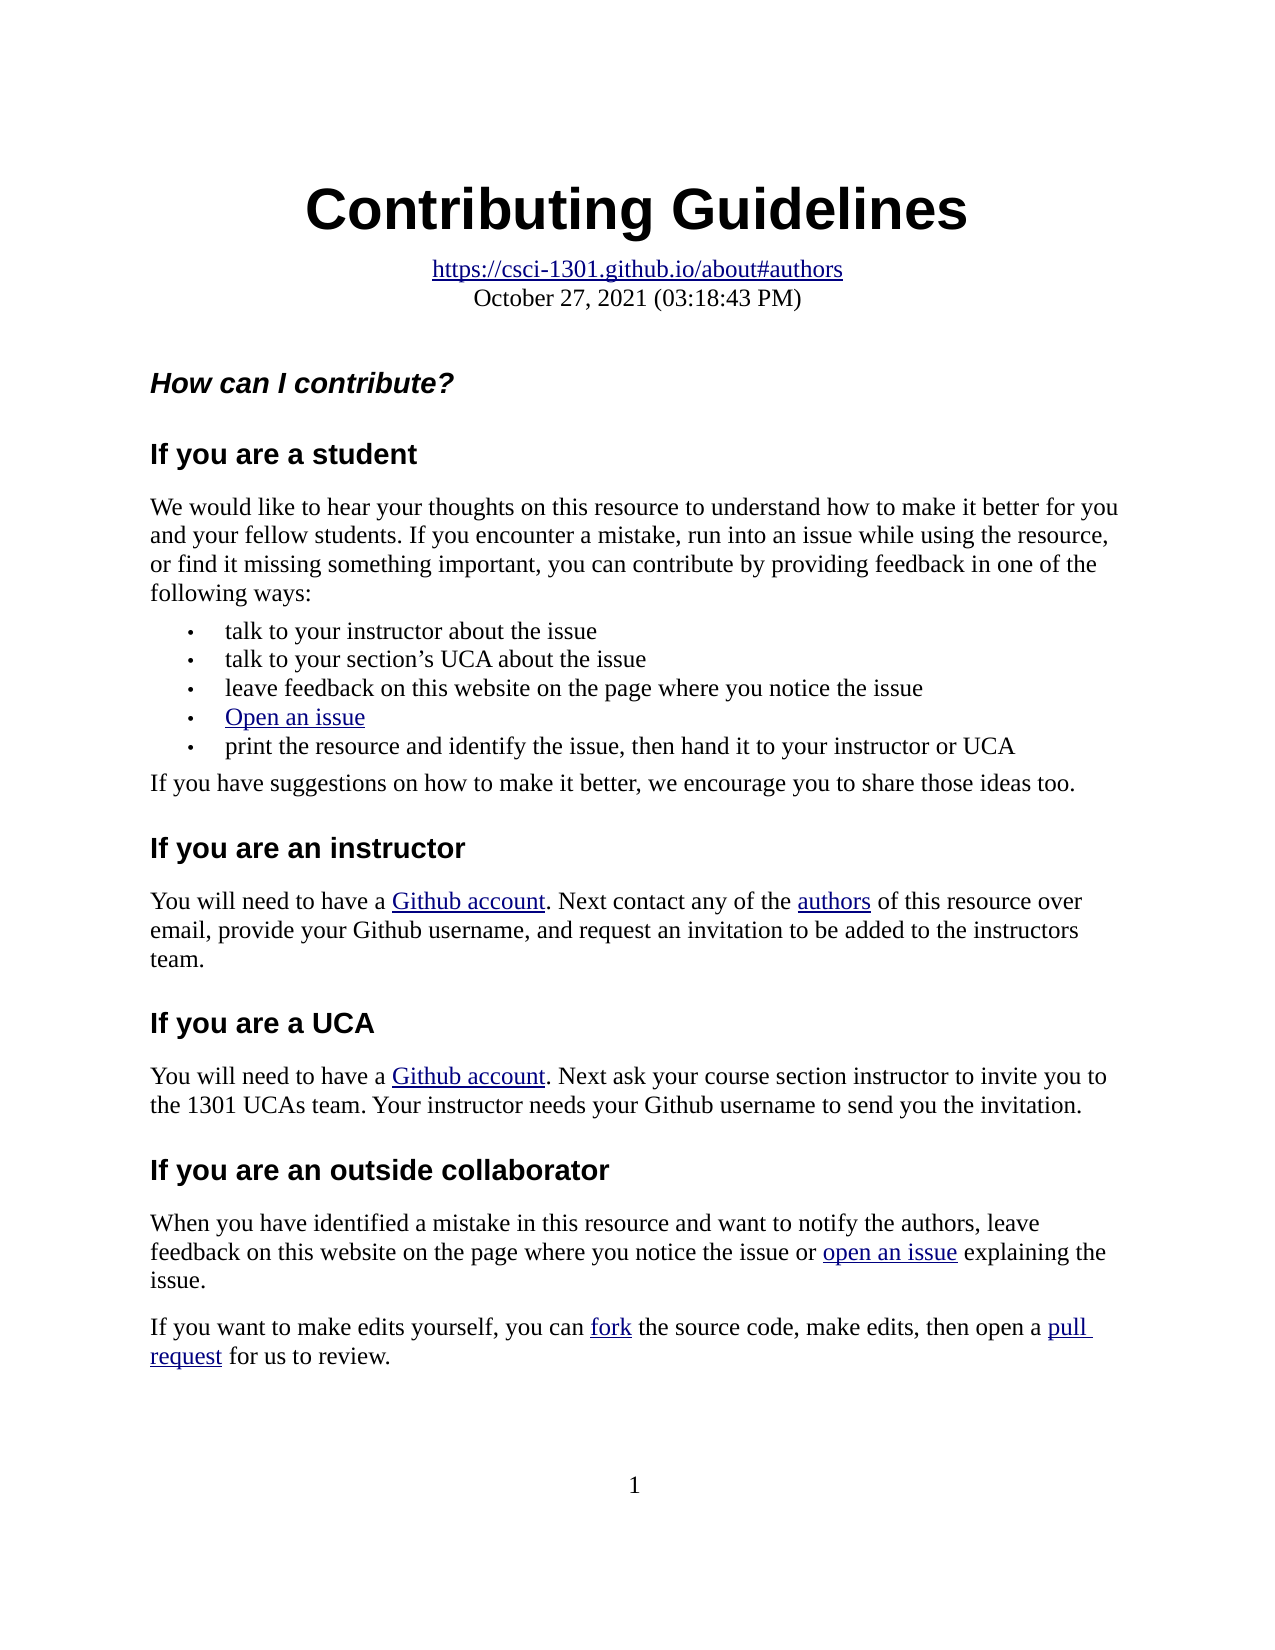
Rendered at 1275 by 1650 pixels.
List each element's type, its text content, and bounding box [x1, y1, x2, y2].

list Open an issue [187, 702, 1125, 731]
text When you have identified a mistake in this resource and want to notify the authors, leave feedback on this website on the page where you notice the issue or open an issue explaining the issue. [150, 1208, 1125, 1294]
text https://csci-1301.github.io/about#authors [150, 254, 1125, 283]
text You will need to have a Github account. Next ask your course section instructor to invite you to the 1301 UCAs team. Your instructor needs your Github username to send you the invitation. [150, 1061, 1125, 1119]
list talk to your instructor about the issue [187, 616, 1125, 644]
list talk to your section’s UCA about the issue [187, 644, 1125, 673]
subtitle How can I contribute? [150, 366, 1125, 399]
list leave feedback on this website on the page where you notice the issue [187, 673, 1125, 702]
text If you want to make edits yourself, you can fork the source code, make edits, then open a pull request for us to review. [150, 1312, 1125, 1369]
text We would like to hear your thoughts on this resource to understand how to make it better for you and your fellow students. If you encounter a mistake, run into an issue while using the resource, or find it missing something important, you can contribute by providing feedback in one of the following ways: [150, 492, 1125, 607]
subtitle If you are an instructor [150, 831, 1125, 865]
text October 27, 2021 (03:18:43 PM) [150, 283, 1125, 312]
subtitle If you are a student [150, 437, 1125, 470]
subtitle If you are a UCA [150, 1006, 1125, 1040]
list print the resource and identify the issue, then hand it to your instructor or UCA [187, 731, 1125, 759]
text If you have suggestions on how to make it better, we encourage you to share those ideas too. [150, 768, 1125, 797]
text You will need to have a Github account. Next contact any of the authors of this resource over email, provide your Github username, and request an invitation to be added to the instructors team. [150, 886, 1125, 972]
title Contributing Guidelines [150, 175, 1125, 242]
subtitle If you are an outside collaborator [150, 1153, 1125, 1186]
